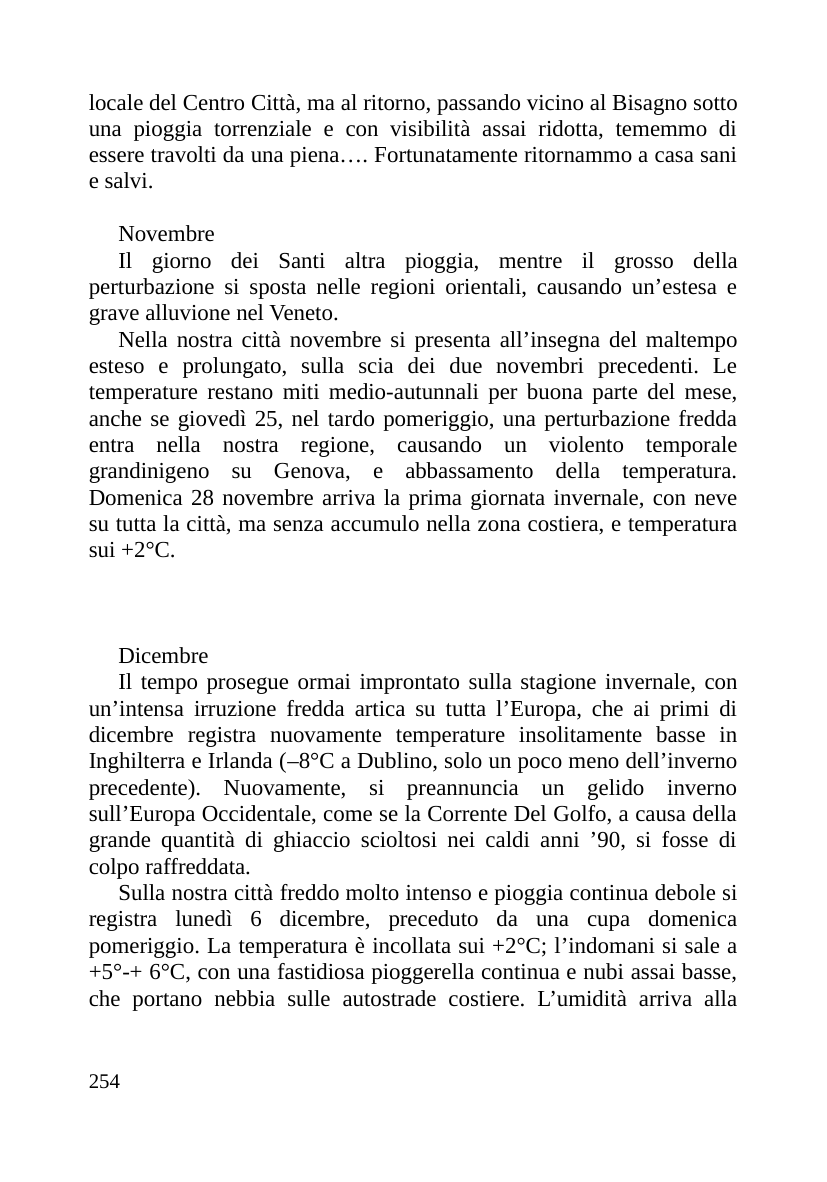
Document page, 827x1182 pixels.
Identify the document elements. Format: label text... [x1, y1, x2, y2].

text Novembre [88, 220, 738, 247]
text Il tempo prosegue ormai improntato sulla stagione invernale, con un’intensa irruzione fredda artica su tutta l’Europa, che ai primi di dicembre registra nuovamente temperature insolitamente basse in Inghilterra e Irlanda (‒8°C a Dublino, solo un poco meno dell’inverno precedente). Nuovamente, si preannuncia un gelido inverno sull’Europa Occidentale, come se la Corrente Del Golfo, a causa della grande quantità di ghiaccio scioltosi nei caldi anni ’90, si fosse di colpo raffreddata. [88, 668, 738, 879]
text Dicembre [88, 642, 738, 668]
text Sulla nostra città freddo molto intenso e pioggia continua debole si registra lunedì 6 dicembre, preceduto da una cupa domenica pomeriggio. La temperatura è incollata sui +2°C; l’indomani si sale a +5°-+ 6°C, con una fastidiosa pioggerella continua e nubi assai basse, che portano nebbia sulle autostrade costiere. L’umidità arriva alla [88, 879, 738, 1011]
text locale del Centro Città, ma al ritorno, passando vicino al Bisagno sotto una pioggia torrenziale e con visibilità assai ridotta, tememmo di essere travolti da una piena…. Fortunatamente ritornammo a casa sani e salvi. [88, 88, 738, 194]
text Il giorno dei Santi altra pioggia, mentre il grosso della perturbazione si sposta nelle regioni orientali, causando un’estesa e grave alluvione nel Veneto. [88, 247, 738, 326]
text Nella nostra città novembre si presenta all’insegna del maltempo esteso e prolungato, sulla scia dei due novembri precedenti. Le temperature restano miti medio-autunnali per buona parte del mese, anche se giovedì 25, nel tardo pomeriggio, una perturbazione fredda entra nella nostra regione, causando un violento temporale grandinigeno su Genova, e abbassamento della temperatura. Domenica 28 novembre arriva la prima giornata invernale, con neve su tutta la città, ma senza accumulo nella zona costiera, e temperatura sui +2°C. [88, 326, 738, 563]
